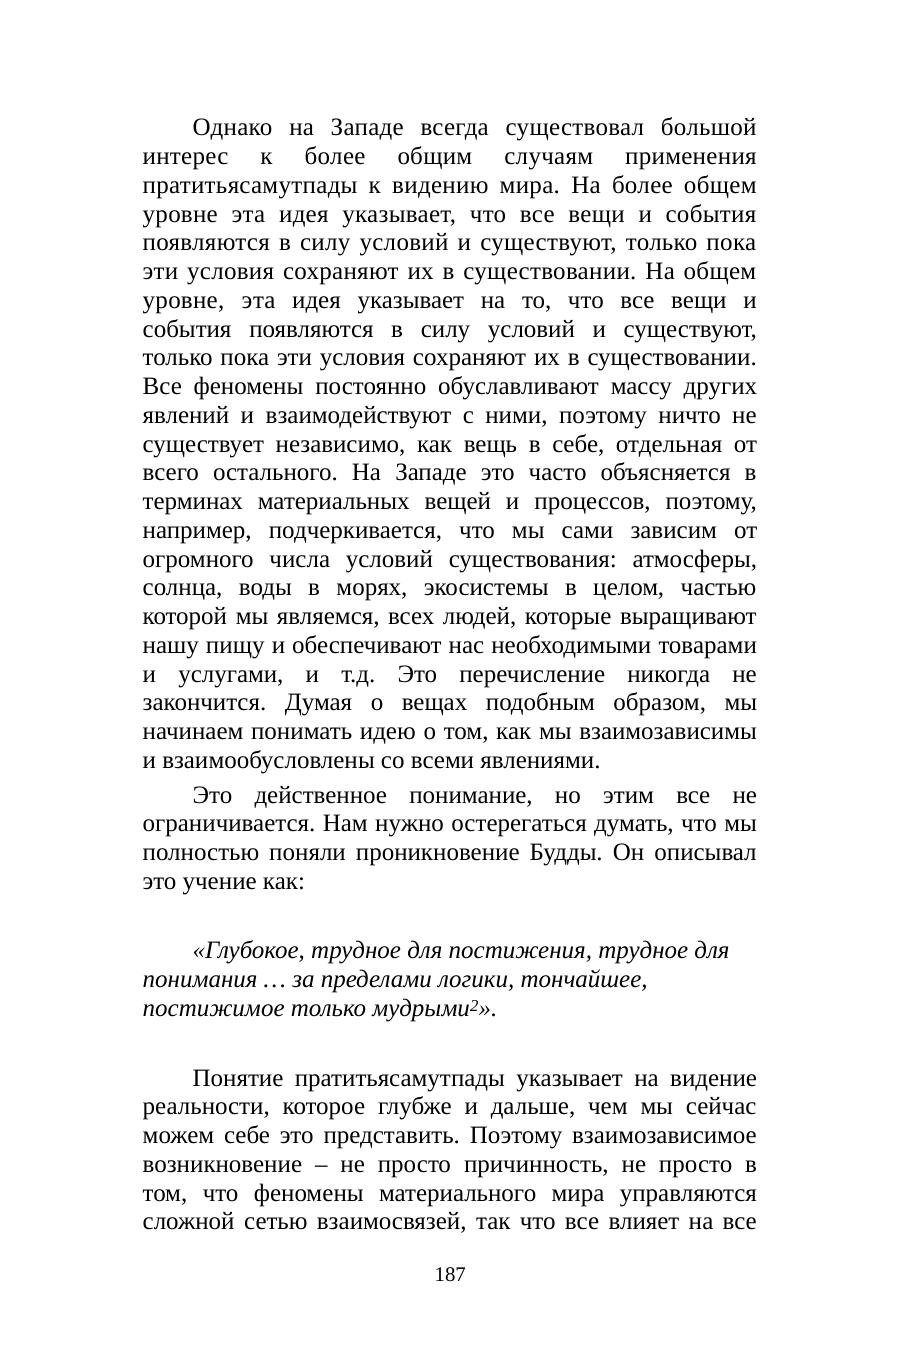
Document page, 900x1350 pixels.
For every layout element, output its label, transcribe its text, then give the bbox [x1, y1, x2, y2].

text «Глубокое, трудное для постижения, трудное для понимания … за пределами логики, тончайшее, постижимое только мудрыми2». [142, 936, 757, 1022]
text Однако на Западе всегда существовал большой интерес к более общим случаям применения пратитьясамутпады к видению мира. На более общем уровне эта идея указывает, что все вещи и события появляются в силу условий и существуют, только пока эти условия сохраняют их в существовании. На общем уровне, эта идея указывает на то, что все вещи и события появляются в силу условий и существуют, только пока эти условия сохраняют их в существовании. Все феномены постоянно обуславливают массу других явлений и взаимодействуют с ними, поэтому ничто не существует независимо, как вещь в себе, отдельная от всего остального. На Западе это часто объясняется в терминах материальных вещей и процессов, поэтому, например, подчеркивается, что мы сами зависим от огромного числа условий существования: атмосферы, солнца, воды в морях, экосистемы в целом, частью которой мы являемся, всех людей, которые выращивают нашу пищу и обеспечивают нас необходимыми товарами и услугами, и т.д. Это перечисление никогда не закончится. Думая о вещах подобным образом, мы начинаем понимать идею о том, как мы взаимозависимы и взаимообусловлены со всеми явлениями. [142, 112, 757, 774]
text Это действенное понимание, но этим все не ограничивается. Нам нужно остерегаться думать, что мы полностью поняли проникновение Будды. Он описывал это учение как: [142, 780, 757, 895]
text Понятие пратитьясамутпады указывает на видение реальности, которое глубже и дальше, чем мы сейчас можем себе это представить. Поэтому взаимозависимое возникновение – не просто причинность, не просто в том, что феномены материального мира управляются сложной сетью взаимосвязей, так что все влияет на все [142, 1063, 757, 1235]
